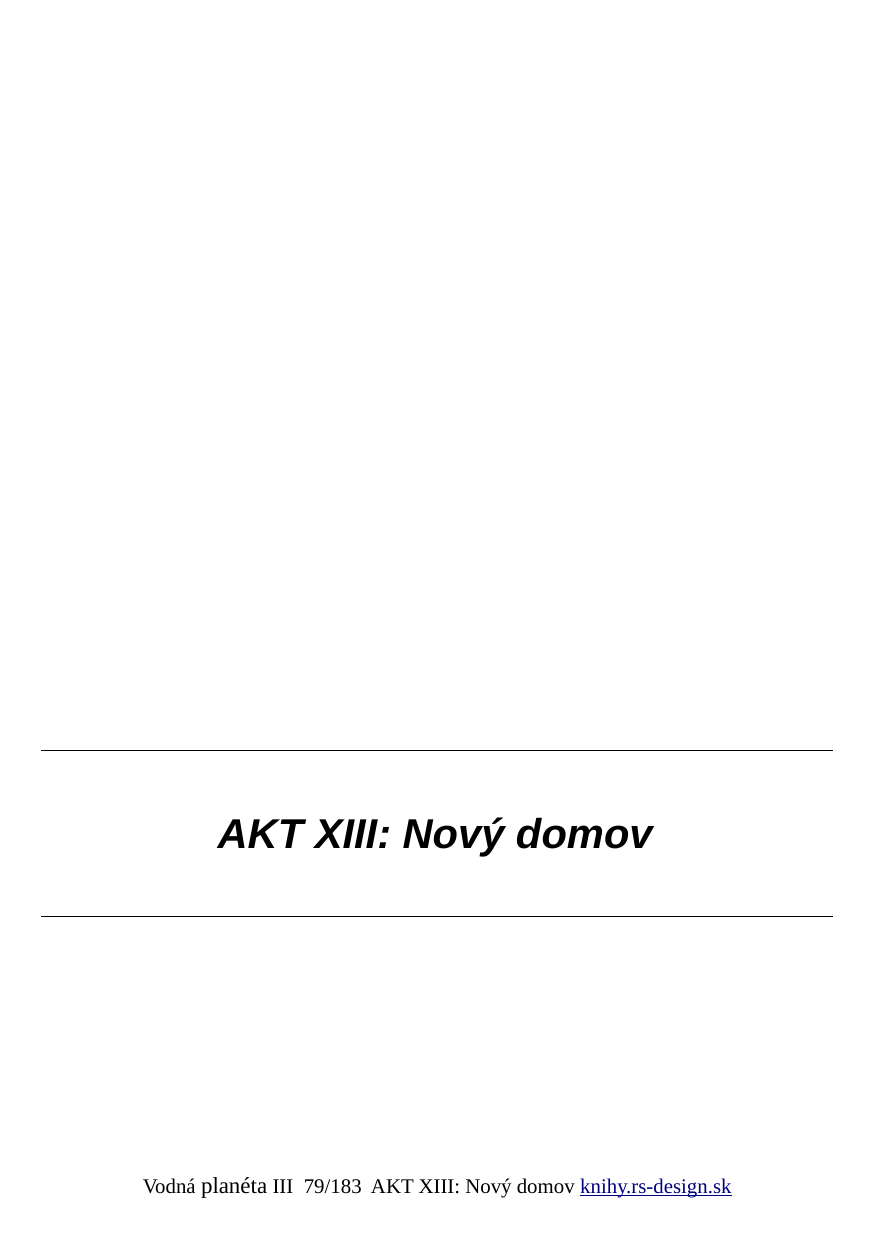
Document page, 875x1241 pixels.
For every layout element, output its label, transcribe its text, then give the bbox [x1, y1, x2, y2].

subtitle AKT XIII: Nový domov [41, 751, 833, 916]
